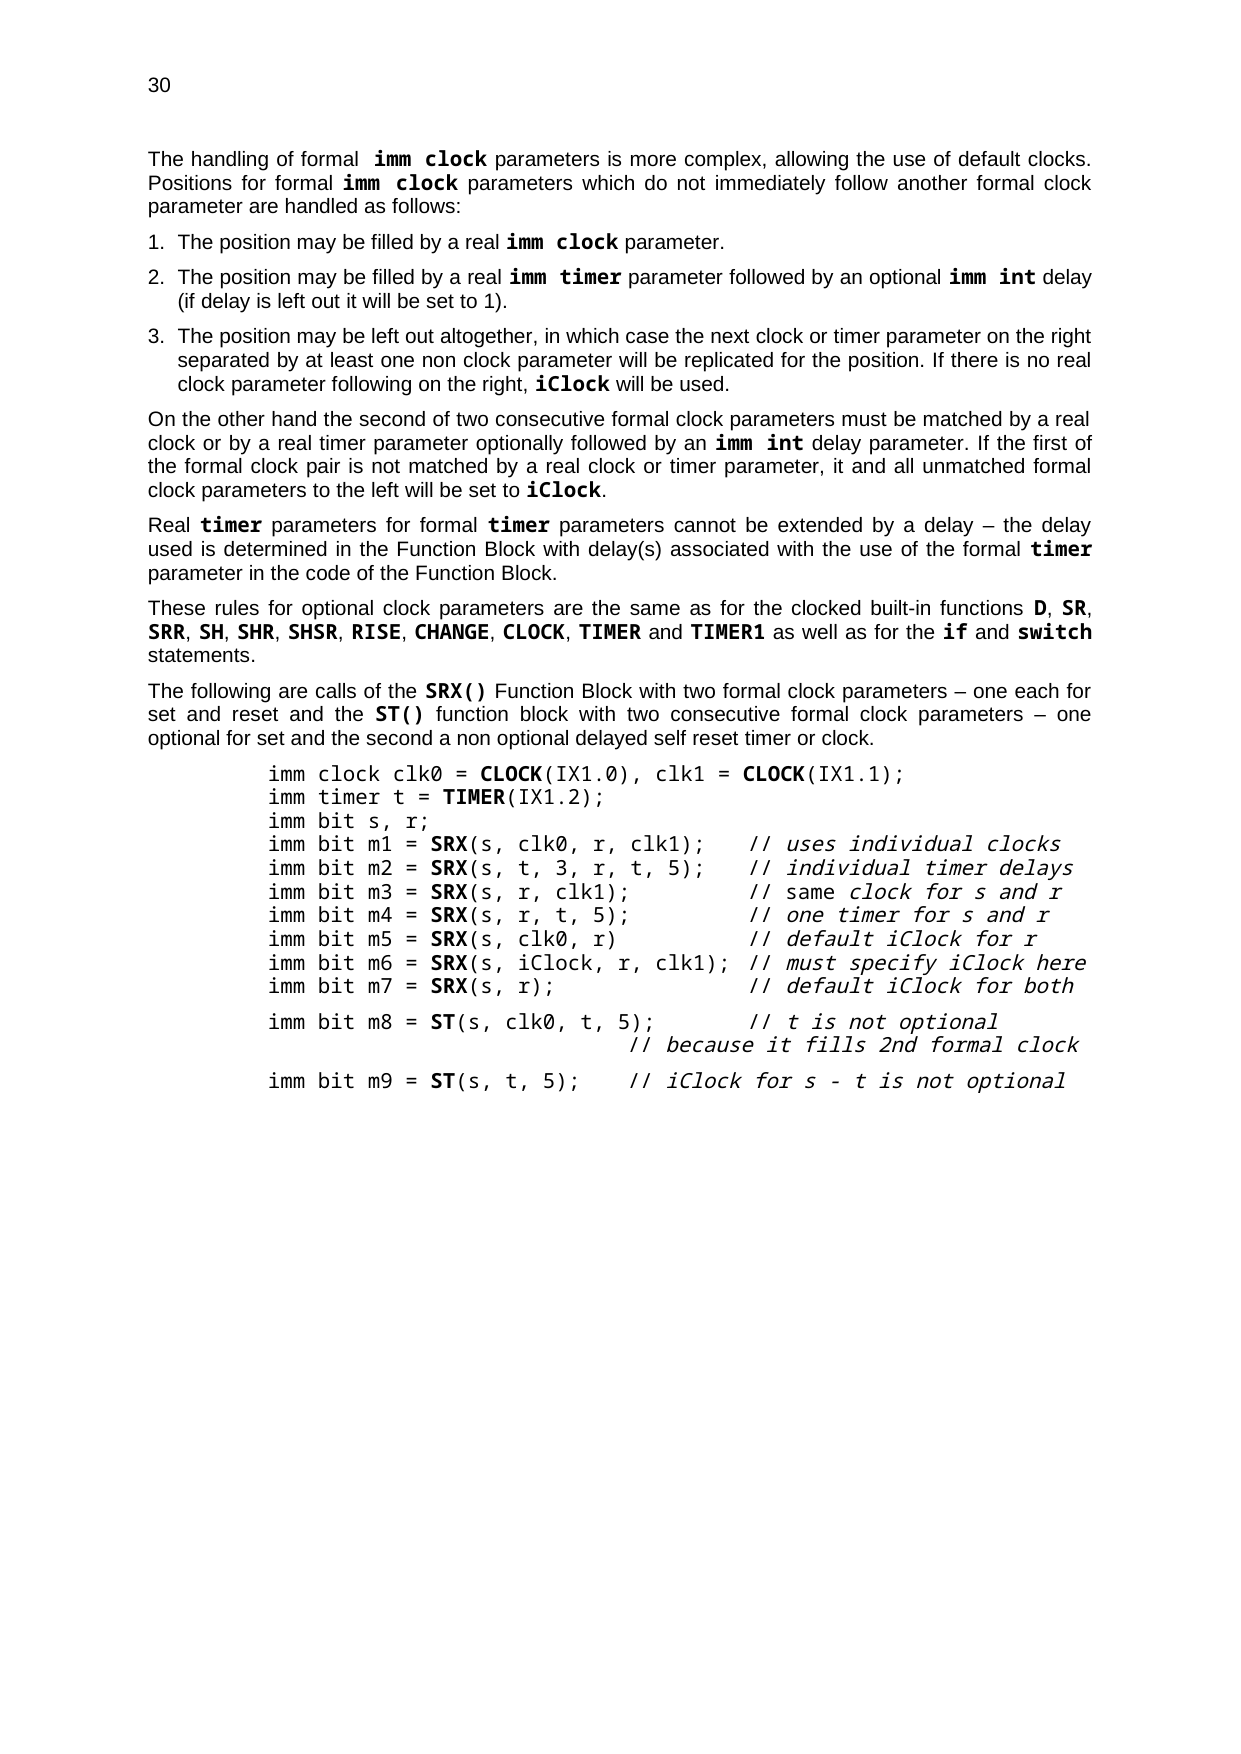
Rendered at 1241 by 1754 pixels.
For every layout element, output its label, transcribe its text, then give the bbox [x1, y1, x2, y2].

list The position may be left out altogether, in which case the next clock or timer parameter on the right separated by at least one non clock parameter will be replicated for the position. If there is no real clock parameter following on the right, iClock will be used. [148, 325, 1092, 396]
text These rules for optional clock parameters are the same as for the clocked built-in functions D, SR, SRR, SH, SHR, SHSR, RISE, CHANGE, CLOCK, TIMER and TIMER1 as well as for the if and switch statements. [148, 597, 1092, 668]
list The position may be filled by a real imm timer parameter followed by an optional imm int delay (if delay is left out it will be set to 1). [148, 266, 1092, 313]
text imm bit m8 = ST(s, clk0, t, 5); // t is not optional // because it fills 2nd formal clock [268, 1010, 1092, 1058]
text The handling of formal imm clock parameters is more complex, allowing the use of default clocks. Positions for formal imm clock parameters which do not immediately follow another formal clock parameter are handled as follows: [148, 148, 1092, 219]
text Real timer parameters for formal timer parameters cannot be extended by a delay – the delay used is determined in the Function Block with delay(s) associated with the use of the formal timer parameter in the code of the Function Block. [148, 514, 1092, 585]
text On the other hand the second of two consecutive formal clock parameters must be matched by a real clock or by a real timer parameter optionally followed by an imm int delay parameter. If the first of the formal clock pair is not matched by a real clock or timer parameter, it and all unmatched formal clock parameters to the left will be set to iClock. [148, 408, 1092, 502]
text imm clock clk0 = CLOCK(IX1.0), clk1 = CLOCK(IX1.1); imm timer t = TIMER(IX1.2); imm bit s, r; imm bit m1 = SRX(s, clk0, r, clk1); // uses individual clocks imm bit m2 = SRX(s, t, 3, r, t, 5); // individual timer delays imm bit m3 = SRX(s, r, clk1); // same clock for s and r imm bit m4 = SRX(s, r, t, 5); // one timer for s and r imm bit m5 = SRX(s, clk0, r) // default iClock for r imm bit m6 = SRX(s, iClock, r, clk1); // must specify iClock here imm bit m7 = SRX(s, r); // default iClock for both [268, 762, 1092, 998]
list The position may be filled by a real imm clock parameter. [148, 230, 1092, 254]
text imm bit m9 = ST(s, t, 5); // iClock for s - t is not optional [268, 1069, 1092, 1093]
text The following are calls of the SRX() Function Block with two formal clock parameters – one each for set and reset and the ST() function block with two consecutive formal clock parameters – one optional for set and the second a non optional delayed self reset timer or clock. [148, 679, 1092, 750]
